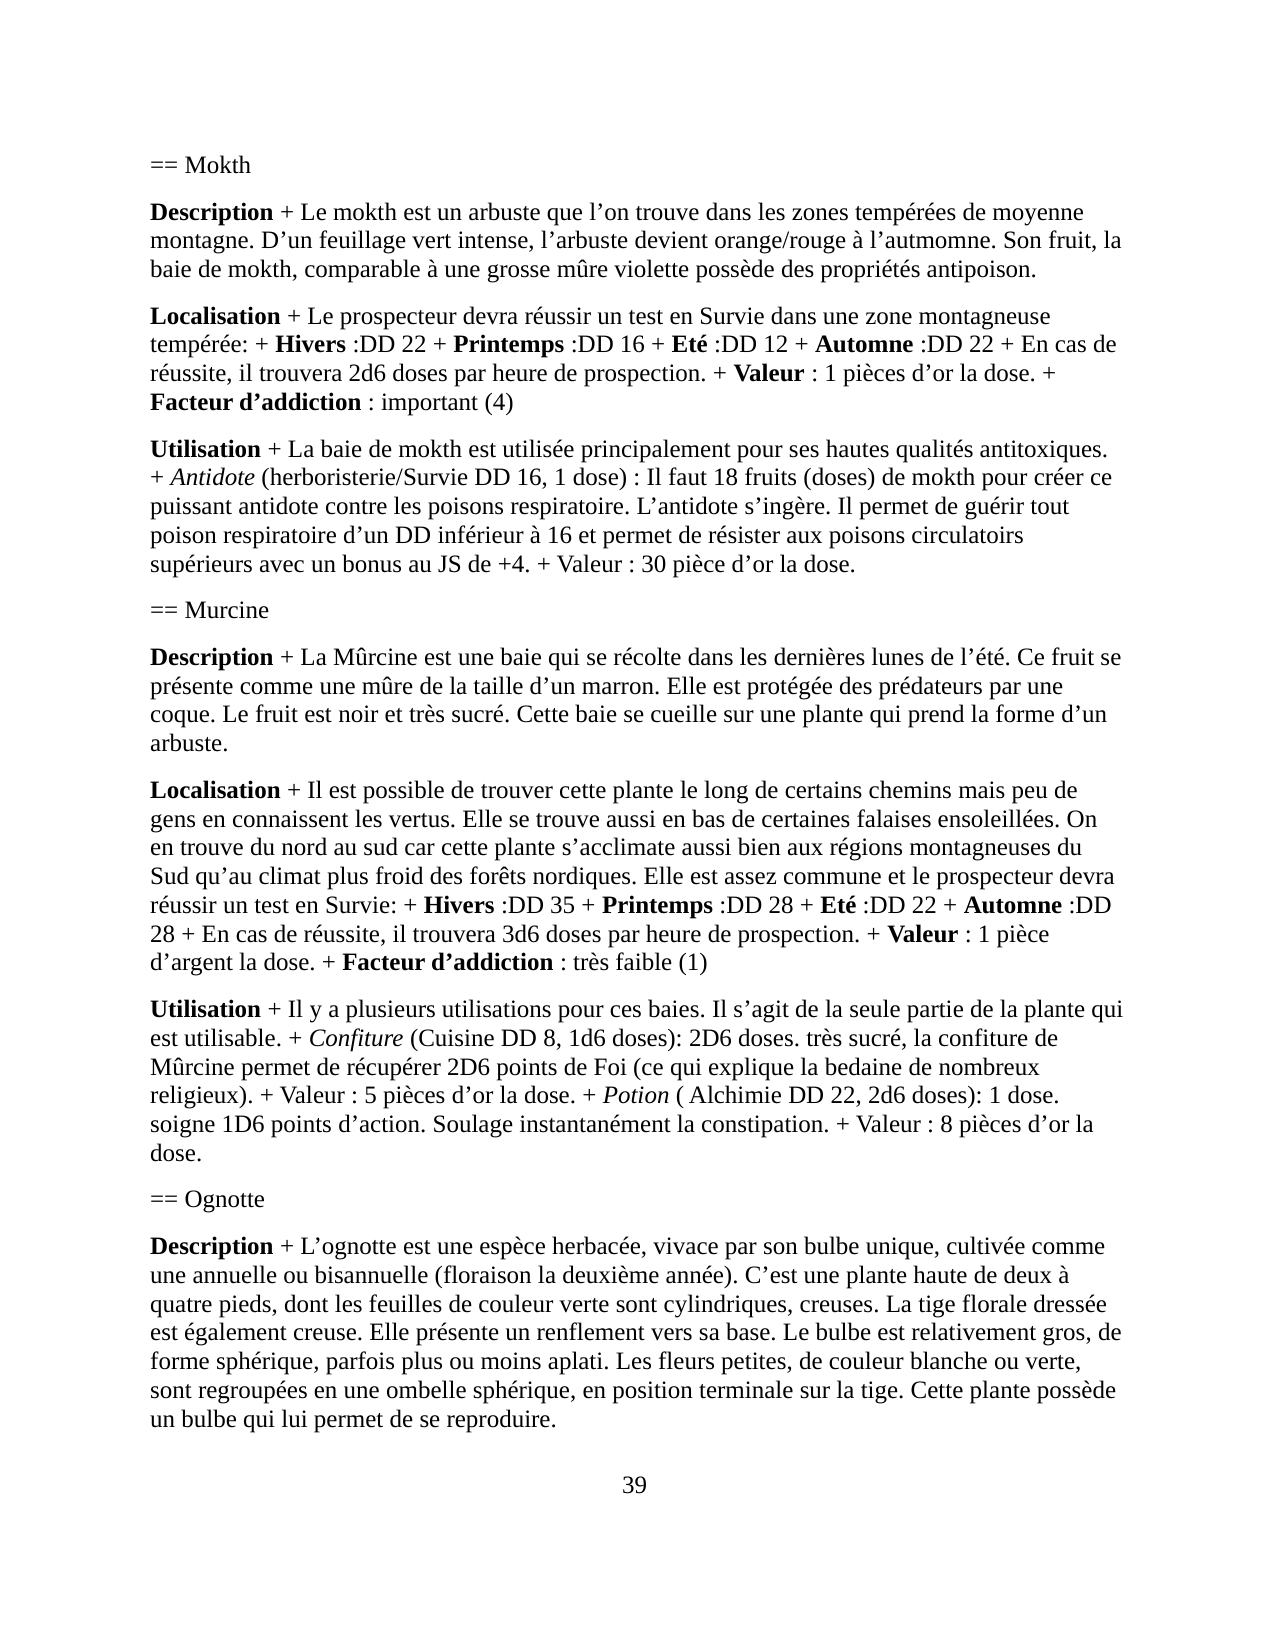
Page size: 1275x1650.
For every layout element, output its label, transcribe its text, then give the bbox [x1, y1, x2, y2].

text Utilisation + La baie de mokth est utilisée principalement pour ses hautes qualités antitoxiques. + Antidote (herboristerie/Survie DD 16, 1 dose) : Il faut 18 fruits (doses) de mokth pour créer ce puissant antidote contre les poisons respiratoire. L’antidote s’ingère. Il permet de guérir tout poison respiratoire d’un DD inférieur à 16 et permet de résister aux poisons circulatoirs supérieurs avec un bonus au JS de +4. + Valeur : 30 pièce d’or la dose. [150, 434, 1125, 577]
text == Ognotte [150, 1184, 1125, 1213]
text == Mokth [150, 150, 1125, 179]
text Description + Le mokth est un arbuste que l’on trouve dans les zones tempérées de moyenne montagne. D’un feuillage vert intense, l’arbuste devient orange/rouge à l’autmomne. Son fruit, la baie de mokth, comparable à une grosse mûre violette possède des propriétés antipoison. [150, 197, 1125, 283]
text Description + La Mûrcine est une baie qui se récolte dans les dernières lunes de l’été. Ce fruit se présente comme une mûre de la taille d’un marron. Elle est protégée des prédateurs par une coque. Le fruit est noir et très sucré. Cette baie se cueille sur une plante qui prend la forme d’un arbuste. [150, 642, 1125, 757]
text Localisation + Il est possible de trouver cette plante le long de certains chemins mais peu de gens en connaissent les vertus. Elle se trouve aussi en bas de certaines falaises ensoleillées. On en trouve du nord au sud car cette plante s’acclimate aussi bien aux régions montagneuses du Sud qu’au climat plus froid des forêts nordiques. Elle est assez commune et le prospecteur devra réussir un test en Survie: + Hivers :DD 35 + Printemps :DD 28 + Eté :DD 22 + Automne :DD 28 + En cas de réussite, il trouvera 3d6 doses par heure de prospection. + Valeur : 1 pièce d’argent la dose. + Facteur d’addiction : très faible (1) [150, 775, 1125, 976]
text Description + L’ognotte est une espèce herbacée, vivace par son bulbe unique, cultivée comme une annuelle ou bisannuelle (floraison la deuxième année). C’est une plante haute de deux à quatre pieds, dont les feuilles de couleur verte sont cylindriques, creuses. La tige florale dressée est également creuse. Elle présente un renflement vers sa base. Le bulbe est relativement gros, de forme sphérique, parfois plus ou moins aplati. Les fleurs petites, de couleur blanche ou verte, sont regroupées en une ombelle sphérique, en position terminale sur la tige. Cette plante possède un bulbe qui lui permet de se reproduire. [150, 1231, 1125, 1432]
text == Murcine [150, 595, 1125, 624]
text Utilisation + Il y a plusieurs utilisations pour ces baies. Il s’agit de la seule partie de la plante qui est utilisable. + Confiture (Cuisine DD 8, 1d6 doses): 2D6 doses. très sucré, la confiture de Mûrcine permet de récupérer 2D6 points de Foi (ce qui explique la bedaine de nombreux religieux). + Valeur : 5 pièces d’or la dose. + Potion ( Alchimie DD 22, 2d6 doses): 1 dose. soigne 1D6 points d’action. Soulage instantanément la constipation. + Valeur : 8 pièces d’or la dose. [150, 994, 1125, 1167]
text Localisation + Le prospecteur devra réussir un test en Survie dans une zone montagneuse tempérée: + Hivers :DD 22 + Printemps :DD 16 + Eté :DD 12 + Automne :DD 22 + En cas de réussite, il trouvera 2d6 doses par heure de prospection. + Valeur : 1 pièces d’or la dose. + Facteur d’addiction : important (4) [150, 301, 1125, 416]
